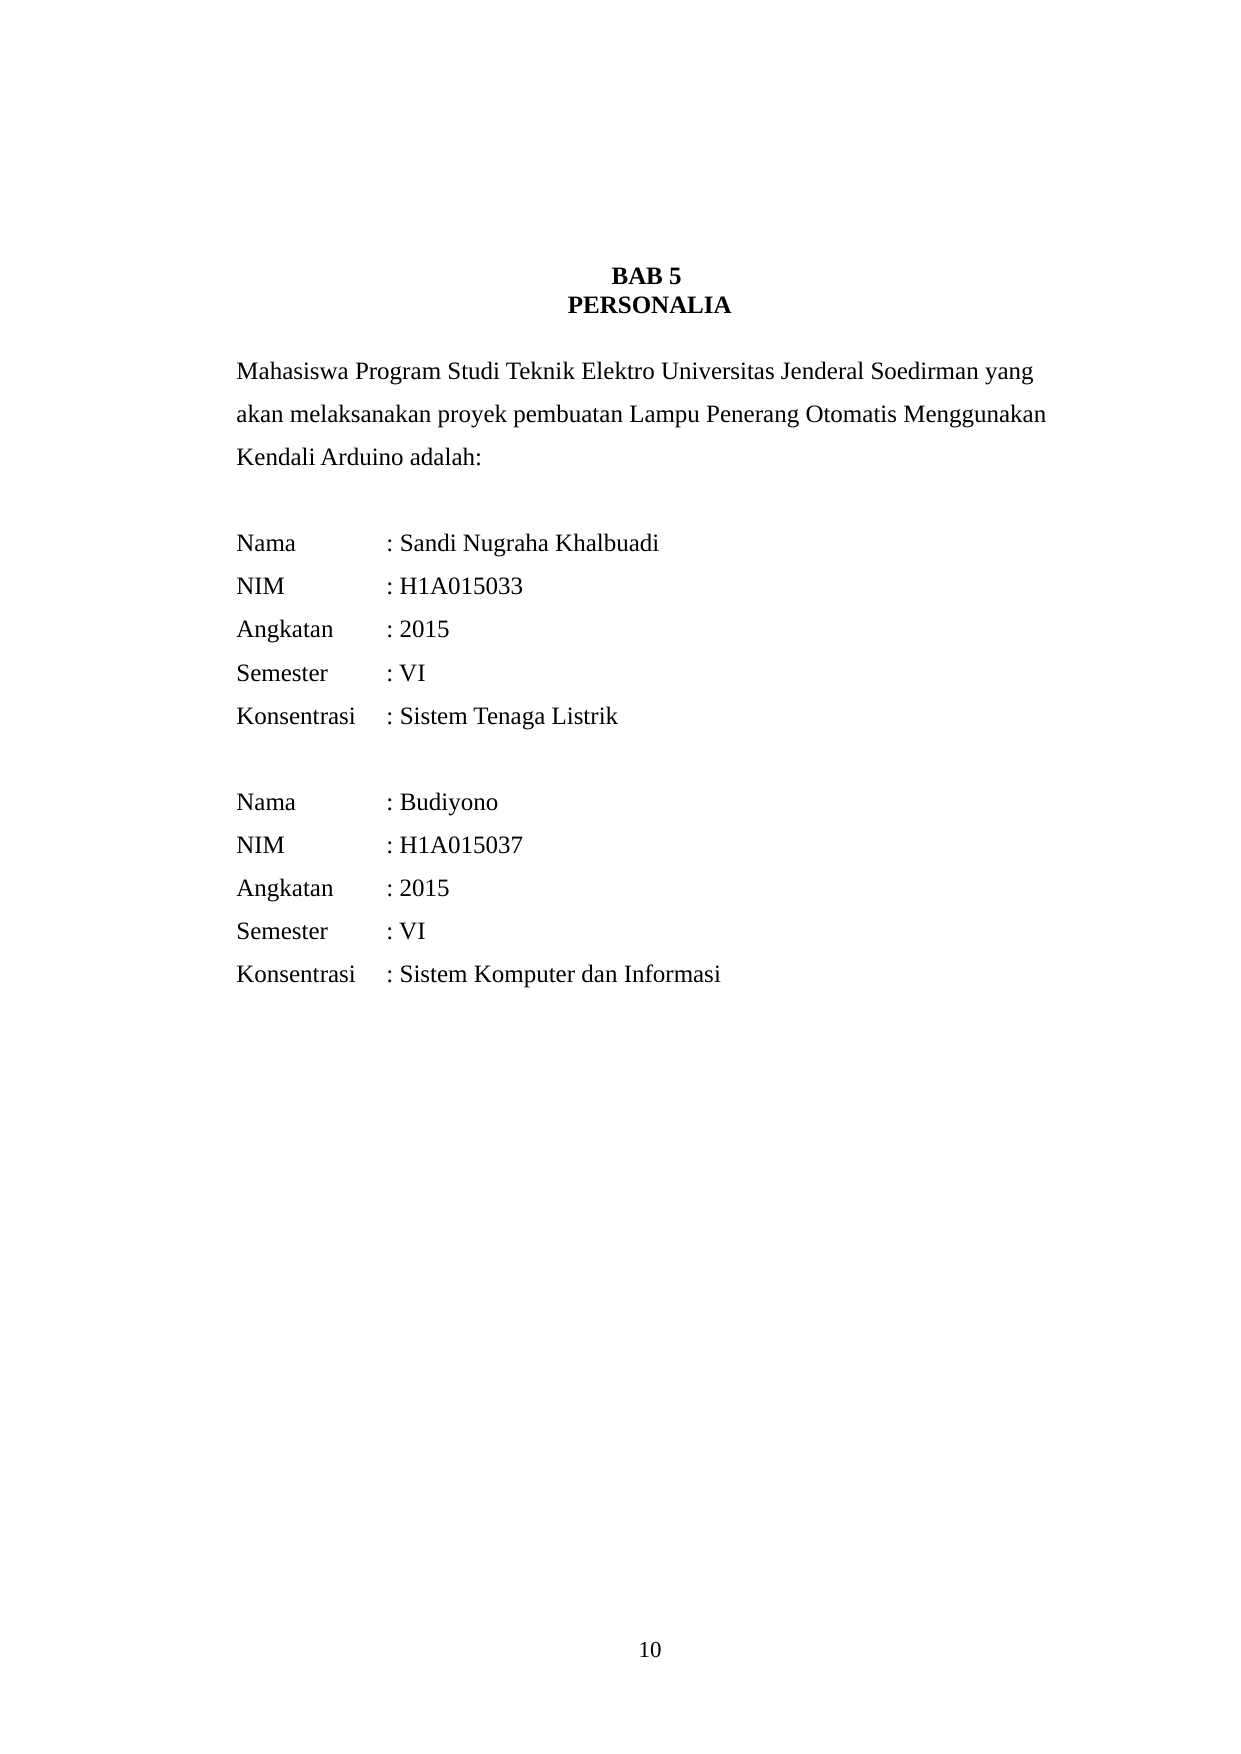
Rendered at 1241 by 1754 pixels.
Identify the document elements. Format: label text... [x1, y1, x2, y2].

subtitle PERSONALIA [236, 261, 1063, 318]
text Nama : Budiyono [236, 787, 1063, 816]
text Angkatan : 2015 [236, 614, 1063, 643]
text Semester : VI [236, 658, 1063, 686]
text Angkatan : 2015 [236, 873, 1063, 902]
text Mahasiswa Program Studi Teknik Elektro Universitas Jenderal Soedirman yang akan melaksanakan proyek pembuatan Lampu Penerang Otomatis Menggunakan Kendali Arduino adalah: [236, 356, 1063, 471]
text NIM : H1A015033 [236, 571, 1063, 600]
text Nama : Sandi Nugraha Khalbuadi [236, 528, 1063, 557]
text NIM : H1A015037 [236, 830, 1063, 859]
text Semester : VI [236, 916, 1063, 945]
text Konsentrasi : Sistem Komputer dan Informasi [236, 959, 1063, 988]
text Konsentrasi : Sistem Tenaga Listrik [236, 701, 1063, 729]
